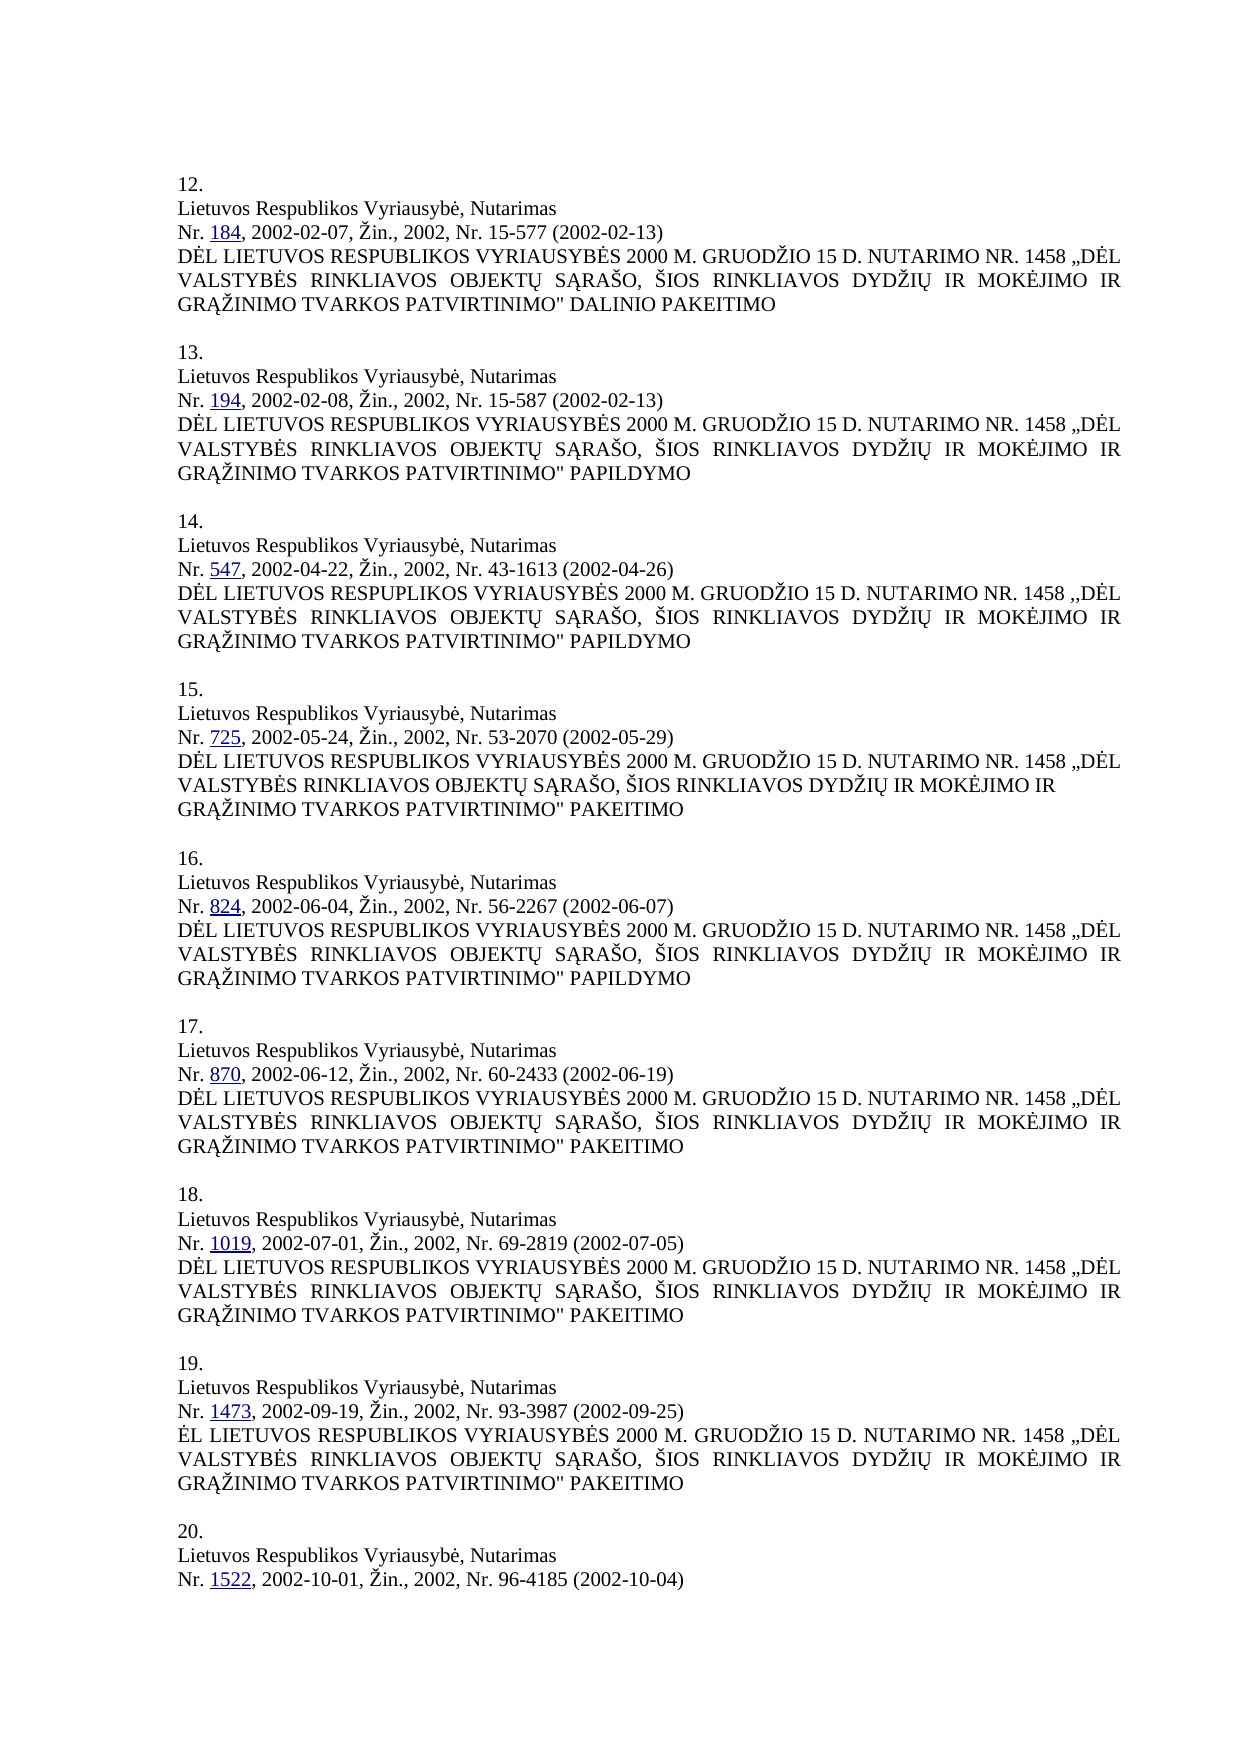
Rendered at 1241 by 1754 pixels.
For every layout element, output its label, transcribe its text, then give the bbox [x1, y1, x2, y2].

text DĖL LIETUVOS RESPUBLIKOS VYRIAUSYBĖS 2000 M. GRUODŽIO 15 D. NUTARIMO NR. 1458 „DĖL VALSTYBĖS RINKLIAVOS OBJEKTŲ SĄRAŠO, ŠIOS RINKLIAVOS DYDŽIŲ IR MOKĖJIMO IR GRĄŽINIMO TVARKOS PATVIRTINIMO" PAKEITIMO [177, 1086, 1122, 1158]
text 16. [177, 846, 1122, 869]
text DĖL LIETUVOS RESPUBLIKOS VYRIAUSYBĖS 2000 M. GRUODŽIO 15 D. NUTARIMO NR. 1458 „DĖL VALSTYBĖS RINKLIAVOS OBJEKTŲ SĄRAŠO, ŠIOS RINKLIAVOS DYDŽIŲ IR MOKĖJIMO IR GRĄŽINIMO TVARKOS PATVIRTINIMO" PAPILDYMO [177, 918, 1122, 990]
text Lietuvos Respublikos Vyriausybė, Nutarimas [177, 1543, 1122, 1567]
text ĖL LIETUVOS RESPUBLIKOS VYRIAUSYBĖS 2000 M. GRUODŽIO 15 D. NUTARIMO NR. 1458 „DĖL VALSTYBĖS RINKLIAVOS OBJEKTŲ SĄRAŠO, ŠIOS RINKLIAVOS DYDŽIŲ IR MOKĖJIMO IR GRĄŽINIMO TVARKOS PATVIRTINIMO" PAKEITIMO [177, 1423, 1122, 1495]
text Lietuvos Respublikos Vyriausybė, Nutarimas [177, 364, 1122, 388]
text 19. [177, 1351, 1122, 1375]
text Lietuvos Respublikos Vyriausybė, Nutarimas [177, 869, 1122, 894]
text DĖL LIETUVOS RESPUPLIKOS VYRIAUSYBĖS 2000 M. GRUODŽIO 15 D. NUTARIMO NR. 1458 ,,DĖL VALSTYBĖS RINKLIAVOS OBJEKTŲ SĄRAŠO, ŠIOS RINKLIAVOS DYDŽIŲ IR MOKĖJIMO IR GRĄŽINIMO TVARKOS PATVIRTINIMO" PAPILDYMO [177, 581, 1122, 653]
text Nr. 870, 2002-06-12, Žin., 2002, Nr. 60-2433 (2002-06-19) [177, 1062, 1122, 1086]
text 12. [177, 172, 1122, 196]
text Nr. 824, 2002-06-04, Žin., 2002, Nr. 56-2267 (2002-06-07) [177, 894, 1122, 918]
text Nr. 1473, 2002-09-19, Žin., 2002, Nr. 93-3987 (2002-09-25) [177, 1399, 1122, 1423]
text Nr. 1522, 2002-10-01, Žin., 2002, Nr. 96-4185 (2002-10-04) [177, 1567, 1122, 1591]
text DĖL LIETUVOS RESPUBLIKOS VYRIAUSYBĖS 2000 M. GRUODŽIO 15 D. NUTARIMO NR. 1458 „DĖL VALSTYBĖS RINKLIAVOS OBJEKTŲ SĄRAŠO, ŠIOS RINKLIAVOS DYDŽIŲ IR MOKĖJIMO IR GRĄŽINIMO TVARKOS PATVIRTINIMO" PAKEITIMO [177, 749, 1122, 821]
text DĖL LIETUVOS RESPUBLIKOS VYRIAUSYBĖS 2000 M. GRUODŽIO 15 D. NUTARIMO NR. 1458 „DĖL VALSTYBĖS RINKLIAVOS OBJEKTŲ SĄRAŠO, ŠIOS RINKLIAVOS DYDŽIŲ IR MOKĖJIMO IR GRĄŽINIMO TVARKOS PATVIRTINIMO" PAKEITIMO [177, 1254, 1122, 1327]
text Lietuvos Respublikos Vyriausybė, Nutarimas [177, 701, 1122, 725]
text DĖL LIETUVOS RESPUBLIKOS VYRIAUSYBĖS 2000 M. GRUODŽIO 15 D. NUTARIMO NR. 1458 „DĖL VALSTYBĖS RINKLIAVOS OBJEKTŲ SĄRAŠO, ŠIOS RINKLIAVOS DYDŽIŲ IR MOKĖJIMO IR GRĄŽINIMO TVARKOS PATVIRTINIMO" PAPILDYMO [177, 412, 1122, 484]
text Lietuvos Respublikos Vyriausybė, Nutarimas [177, 533, 1122, 557]
text Nr. 725, 2002-05-24, Žin., 2002, Nr. 53-2070 (2002-05-29) [177, 725, 1122, 749]
text 14. [177, 509, 1122, 533]
text Lietuvos Respublikos Vyriausybė, Nutarimas [177, 1375, 1122, 1399]
text 17. [177, 1014, 1122, 1038]
text Lietuvos Respublikos Vyriausybė, Nutarimas [177, 1038, 1122, 1062]
text 20. [177, 1519, 1122, 1543]
text 15. [177, 677, 1122, 701]
text Nr. 1019, 2002-07-01, Žin., 2002, Nr. 69-2819 (2002-07-05) [177, 1231, 1122, 1254]
text 13. [177, 340, 1122, 364]
text Lietuvos Respublikos Vyriausybė, Nutarimas [177, 196, 1122, 220]
text 18. [177, 1182, 1122, 1206]
text DĖL LIETUVOS RESPUBLIKOS VYRIAUSYBĖS 2000 M. GRUODŽIO 15 D. NUTARIMO NR. 1458 „DĖL VALSTYBĖS RINKLIAVOS OBJEKTŲ SĄRAŠO, ŠIOS RINKLIAVOS DYDŽIŲ IR MOKĖJIMO IR GRĄŽINIMO TVARKOS PATVIRTINIMO" DALINIO PAKEITIMO [177, 244, 1122, 316]
text Nr. 184, 2002-02-07, Žin., 2002, Nr. 15-577 (2002-02-13) [177, 220, 1122, 244]
text Nr. 547, 2002-04-22, Žin., 2002, Nr. 43-1613 (2002-04-26) [177, 557, 1122, 581]
text Nr. 194, 2002-02-08, Žin., 2002, Nr. 15-587 (2002-02-13) [177, 388, 1122, 412]
text Lietuvos Respublikos Vyriausybė, Nutarimas [177, 1206, 1122, 1231]
